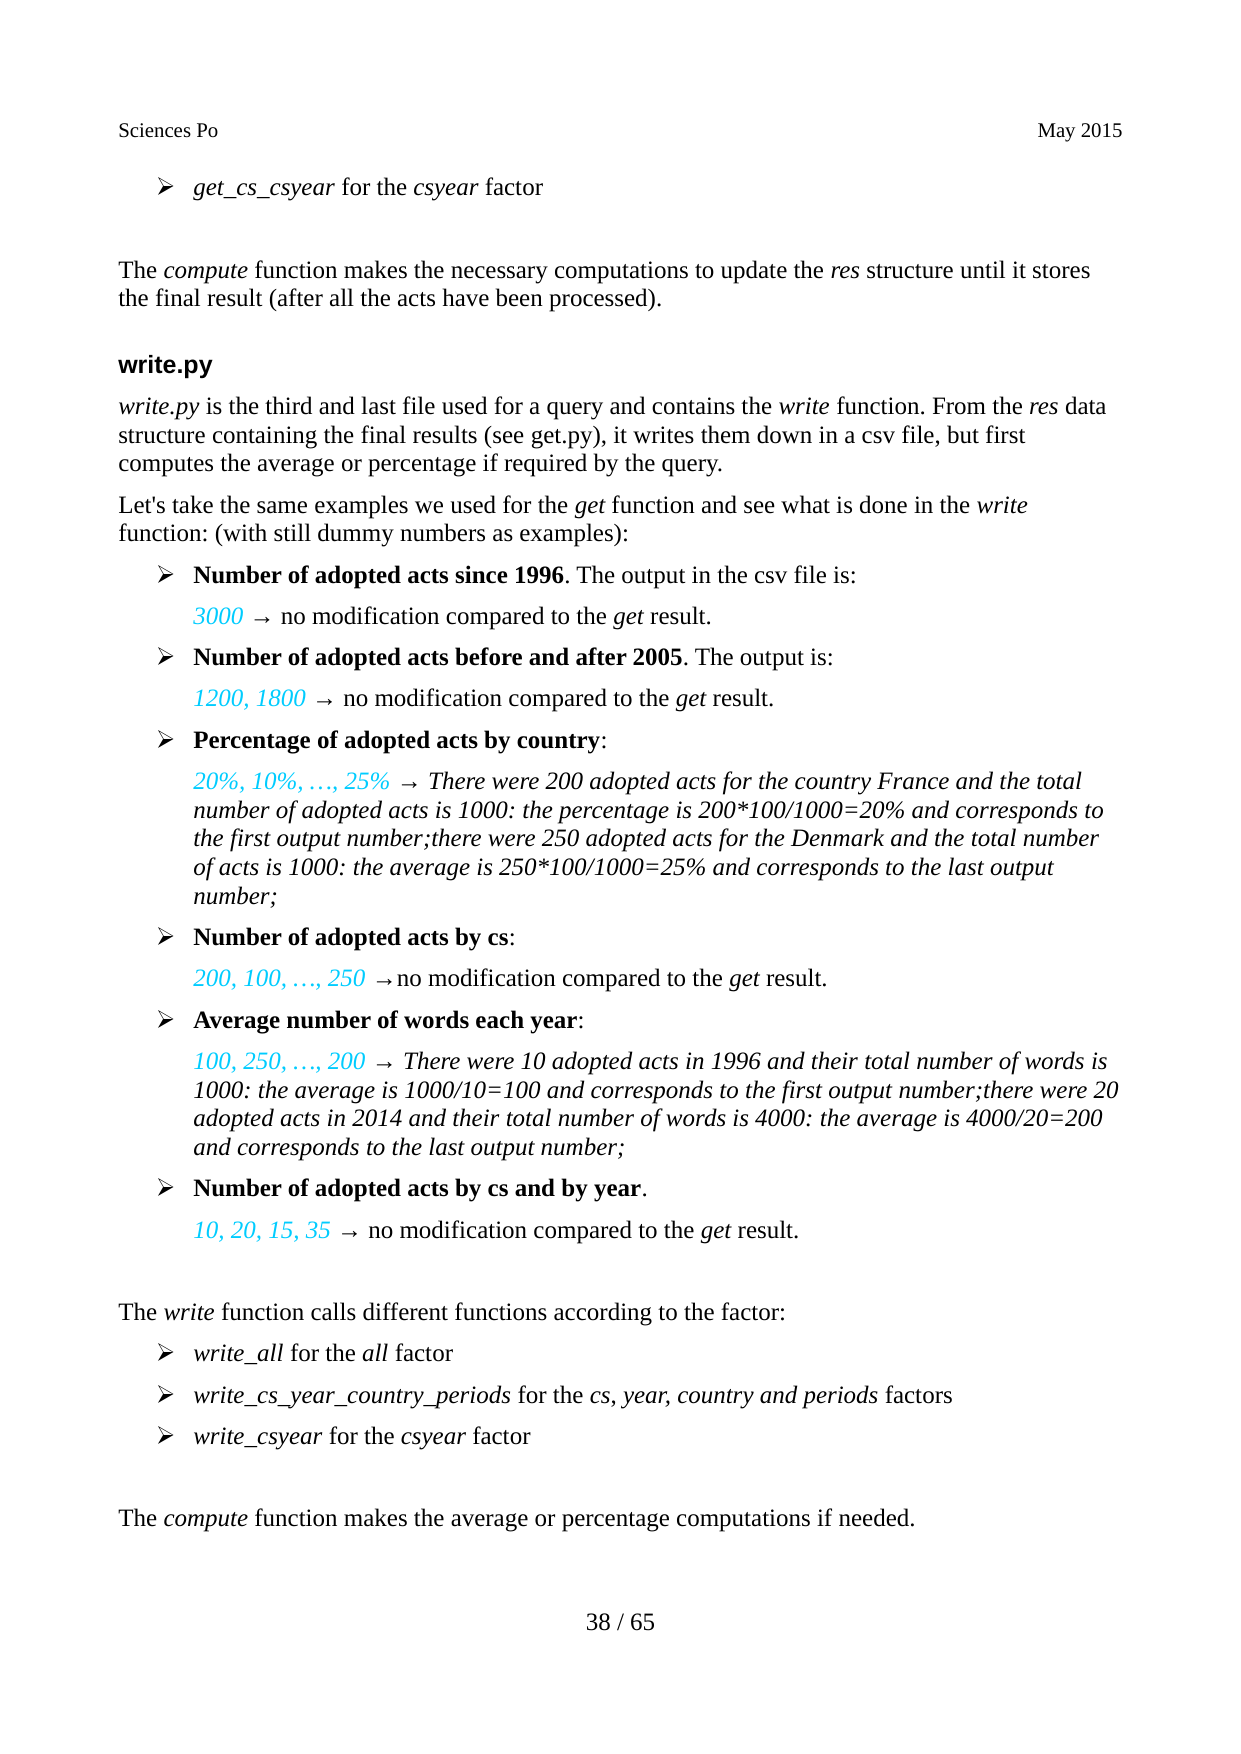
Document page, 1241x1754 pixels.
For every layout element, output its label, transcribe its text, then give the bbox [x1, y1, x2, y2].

list 20%, 10%, …, 25% → There were 200 adopted acts for the country France and the total number of adopted acts is 1000: the percentage is 200*100/1000=20% and corresponds to the first output number;there were 250 adopted acts for the Denmark and the total number of acts is 1000: the average is 250*100/1000=25% and corresponds to the last output number; [156, 766, 1122, 910]
picture [279, 772, 294, 789]
picture [372, 772, 387, 789]
list Number of adopted acts since 1996. The output in the csv file is: [156, 560, 1122, 588]
text The compute function makes the necessary computations to update the res structure until it stores the final result (after all the acts have been processed). [118, 255, 1122, 312]
list Number of adopted acts by cs: [156, 922, 1122, 951]
list 10, 20, 15, 35 → no modification compared to the get result. [156, 1215, 1122, 1243]
subtitle write.py [118, 350, 1122, 378]
text The write function calls different functions according to the factor: [118, 1297, 1122, 1326]
list write_cs_year_country_periods for the cs, year, country and periods factors [156, 1380, 1122, 1408]
list write_all for the all factor [156, 1338, 1122, 1367]
text Let's take the same examples we used for the get function and see what is done in the write function: (with still dummy numbers as examples): [118, 490, 1122, 547]
list 3000 → no modification compared to the get result. [156, 601, 1122, 630]
list 1200, 1800 → no modification compared to the get result. [156, 683, 1122, 712]
list 200, 100, …, 250 →no modification compared to the get result. [156, 963, 1122, 992]
list Average number of words each year: [156, 1005, 1122, 1033]
list Number of adopted acts by cs and by year. [156, 1173, 1122, 1202]
list write_csyear for the csyear factor [156, 1421, 1122, 1450]
text write.py is the third and last file used for a query and contains the write function. From the res data structure containing the final results (see get.py), it writes them down in a csv file, but first computes the average or percentage if required by the query. [118, 391, 1122, 477]
list 100, 250, …, 200 → There were 10 adopted acts in 1996 and their total number of words is 1000: the average is 1000/10=100 and corresponds to the first output number;there were 20 adopted acts in 2014 and their total number of words is 4000: the average is 4000/20=200 and corresponds to the last output number; [156, 1046, 1122, 1161]
list get_cs_csyear for the csyear factor [156, 172, 1122, 201]
list Number of adopted acts before and after 2005. The output is: [156, 642, 1122, 671]
list Percentage of adopted acts by country: [156, 725, 1122, 753]
picture [221, 778, 231, 789]
text The compute function makes the average or percentage computations if needed. [118, 1503, 1122, 1532]
